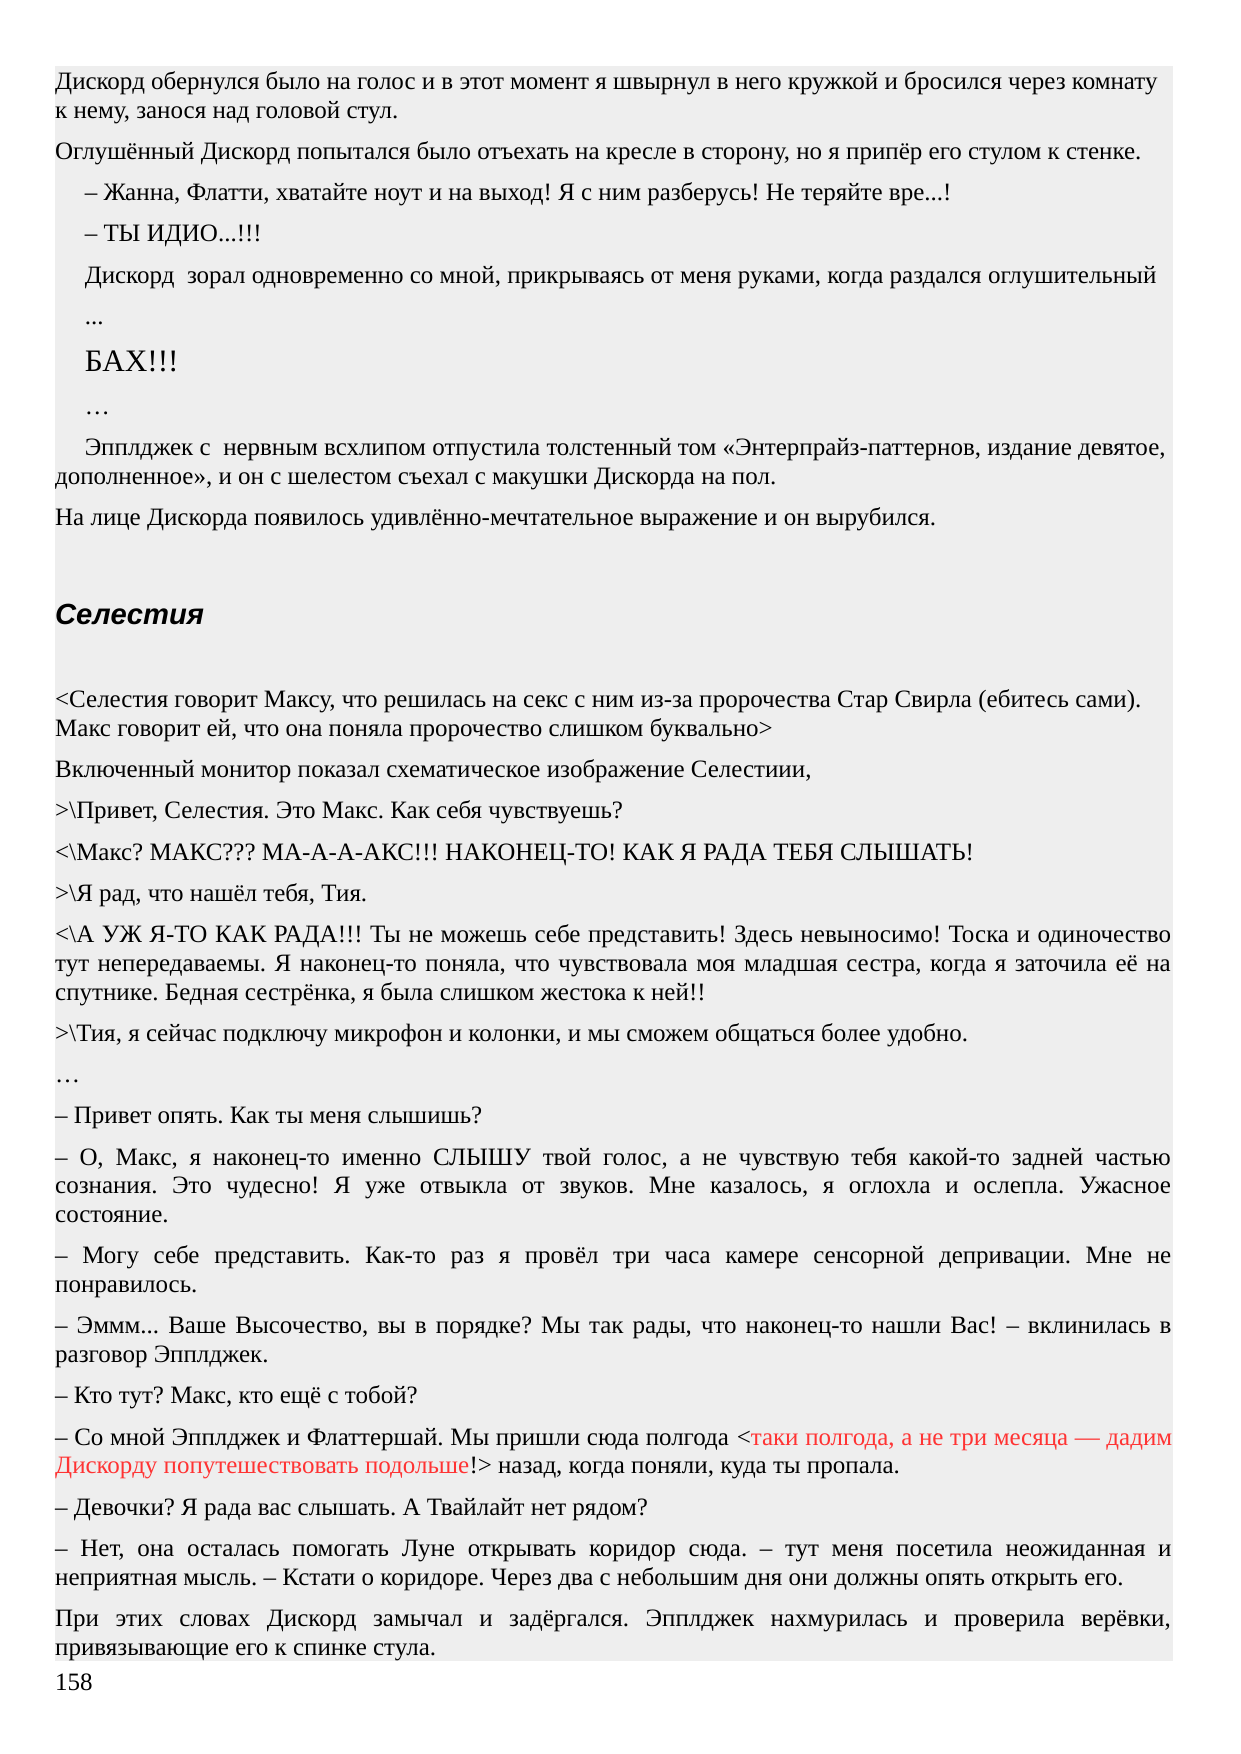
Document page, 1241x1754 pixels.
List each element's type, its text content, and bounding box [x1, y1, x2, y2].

text <\А УЖ Я-ТО КАК РАДА!!! Ты не можешь себе представить! Здесь невыносимо! Тоска и одиночество тут непередаваемы. Я наконец-то поняла, что чувствовала моя младшая сестра, когда я заточила её на спутнике. Бедная сестрёнка, я была слишком жестока к ней!! [55, 919, 1173, 1006]
text >\Я рад, что нашёл тебя, Тия. [55, 878, 1173, 907]
text – Со мной Эпплджек и Флаттершай. Мы пришли сюда полгода <таки полгода, а не три месяца — дадим Дискорду попутешествовать подольше!> назад, когда поняли, куда ты пропала. [55, 1422, 1173, 1479]
text Оглушённый Дискорд попытался было отъехать на кресле в сторону, но я припёр его стулом к стенке. [55, 136, 1173, 165]
text … [55, 1059, 1173, 1088]
text ... [55, 301, 1173, 330]
text На лице Дискорда появилось удивлённо-мечтательное выражение и он вырубился. [55, 502, 1173, 531]
text … [55, 391, 1173, 419]
text – Кто тут? Макс, кто ещё с тобой? [55, 1381, 1173, 1409]
text – Привет опять. Как ты меня слышишь? [55, 1101, 1173, 1129]
text БАХ!!! [55, 342, 1173, 378]
text <Селестия говорит Максу, что решилась на секс с ним из-за пророчества Стар Свирла (ебитесь сами). Макс говорит ей, что она поняла пророчество слишком буквально> [55, 684, 1173, 742]
text При этих словах Дискорд замычал и задёргался. Эпплджек нахмурилась и проверила верёвки, привязывающие его к спинке стула. [55, 1603, 1173, 1661]
text – Нет, она осталась помогать Луне открывать коридор сюда. – тут меня посетила неожиданная и неприятная мысль. – Кстати о коридоре. Через два с небольшим дня они должны опять открыть его. [55, 1533, 1173, 1591]
list Дискорд обернулся было на голос и в этот момент я швырнул в него кружкой и бросился через комнату к нему, занося над головой стул. [55, 66, 1173, 123]
text – О, Макс, я наконец-то именно СЛЫШУ твой голос, а не чувствую тебя какой-то задней частью сознания. Это чудесно! Я уже отвыкла от звуков. Мне казалось, я оглохла и ослепла. Ужасное состояние. [55, 1142, 1173, 1228]
subtitle Селестия [55, 597, 1173, 631]
text – Жанна, Флатти, хватайте ноут и на выход! Я с ним разберусь! Не теряйте вре...! [55, 177, 1173, 206]
text Включенный монитор показал схематическое изображение Селестиии, [55, 754, 1173, 783]
text – Эммм... Ваше Высочество, вы в порядке? Мы так рады, что наконец-то нашли Вас! – вклинилась в разговор Эпплджек. [55, 1311, 1173, 1368]
text >\Привет, Селестия. Это Макс. Как себя чувствуешь? [55, 796, 1173, 824]
text – Могу себе представить. Как-то раз я провёл три часа камере сенсорной депривации. Мне не понравилось. [55, 1241, 1173, 1298]
text >\Тия, я сейчас подключу микрофон и колонки, и мы сможем общаться более удобно. [55, 1018, 1173, 1047]
text – ТЫ ИДИО...!!! [55, 218, 1173, 247]
text <\Макс? МАКС??? МА-А-А-АКС!!! НАКОНЕЦ-ТО! КАК Я РАДА ТЕБЯ СЛЫШАТЬ! [55, 837, 1173, 866]
text – Девочки? Я рада вас слышать. А Твайлайт нет рядом? [55, 1492, 1173, 1521]
text Дискорд зорал одновременно со мной, прикрываясь от меня руками, когда раздался оглушительный [55, 260, 1173, 288]
text Эпплджек с нервным всхлипом отпустила толстенный том «Энтерпрайз-паттернов, издание девятое, дополненное», и он с шелестом съехал с макушки Дискорда на пол. [55, 432, 1173, 489]
